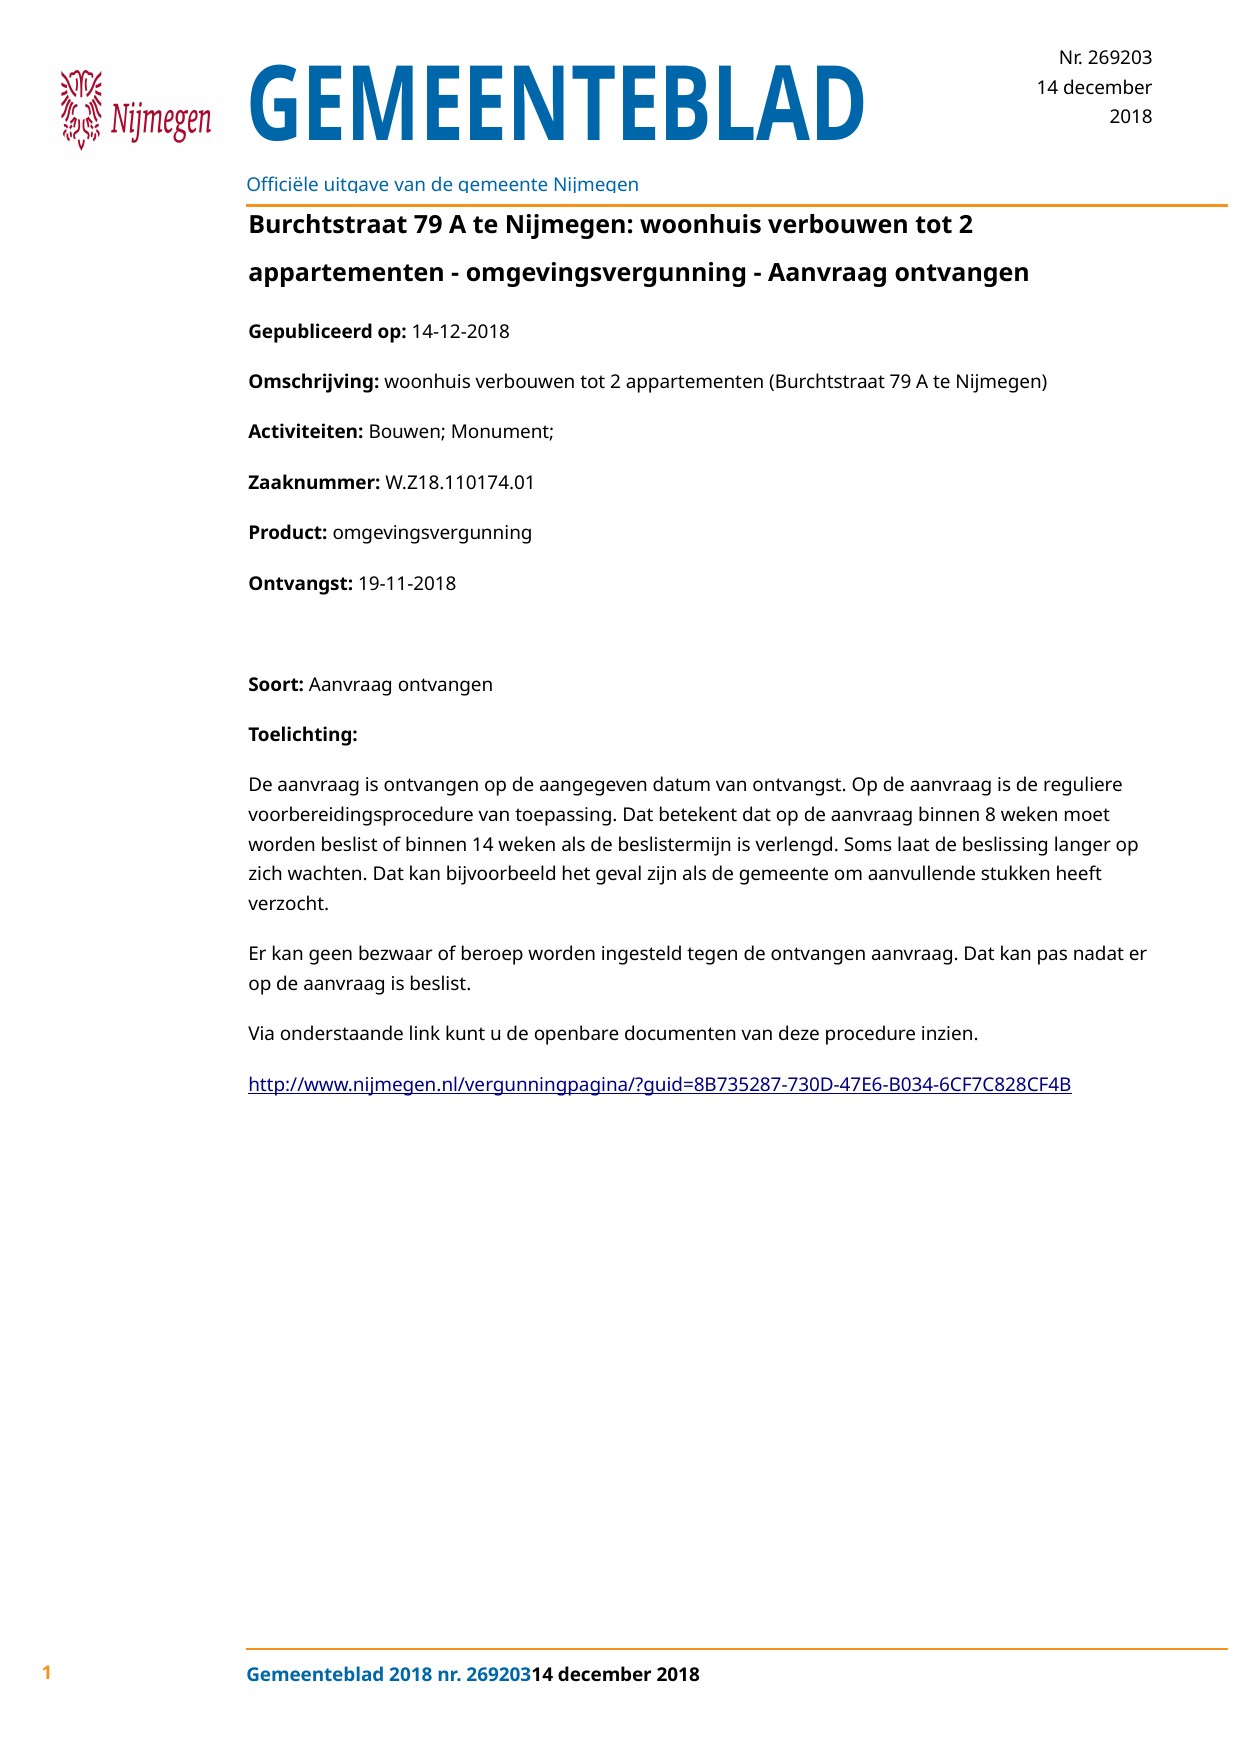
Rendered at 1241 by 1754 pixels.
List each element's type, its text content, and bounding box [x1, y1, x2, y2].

picture [41, 47, 231, 172]
text Gepubliceerd op: 14-12-2018 [248, 318, 1152, 344]
text Zaaknummer: W.Z18.110174.01 [248, 469, 1152, 495]
text Toelichting: [248, 721, 1152, 747]
text Er kan geen bezwaar of beroep worden ingesteld tegen de ontvangen aanvraag. Dat kan pas nadat er op de aanvraag is beslist. [248, 940, 1152, 996]
text http://www.nijmegen.nl/vergunningpagina/?guid=8B735287-730D-47E6-B034-6CF7C828CF4B [248, 1071, 1152, 1097]
text Omschrijving: woonhuis verbouwen tot 2 appartementen (Burchtstraat 79 A te Nijmegen) [248, 368, 1152, 394]
text De aanvraag is ontvangen op de aangegeven datum van ontvangst. Op de aanvraag is de reguliere voorbereidingsprocedure van toepassing. Dat betekent dat op de aanvraag binnen 8 weken moet worden beslist of binnen 14 weken als de beslistermijn is verlengd. Soms laat de beslissing langer op zich wachten. Dat kan bijvoorbeeld het geval zijn als de gemeente om aanvullende stukken heeft verzocht. [248, 772, 1152, 916]
text Activiteiten: Bouwen; Monument; [248, 419, 1152, 444]
text Via onderstaande link kunt u de openbare documenten van deze procedure inzien. [248, 1020, 1152, 1046]
text Ontvangst: 19-11-2018 [248, 570, 1152, 596]
text Burchtstraat 79 A te Nijmegen: woonhuis verbouwen tot 2 appartementen - omgevingsvergunning - Aanvraag ontvangen [248, 207, 1152, 288]
text Product: omgevingsvergunning [248, 519, 1152, 545]
text Soort: Aanvraag ontvangen [248, 671, 1152, 697]
